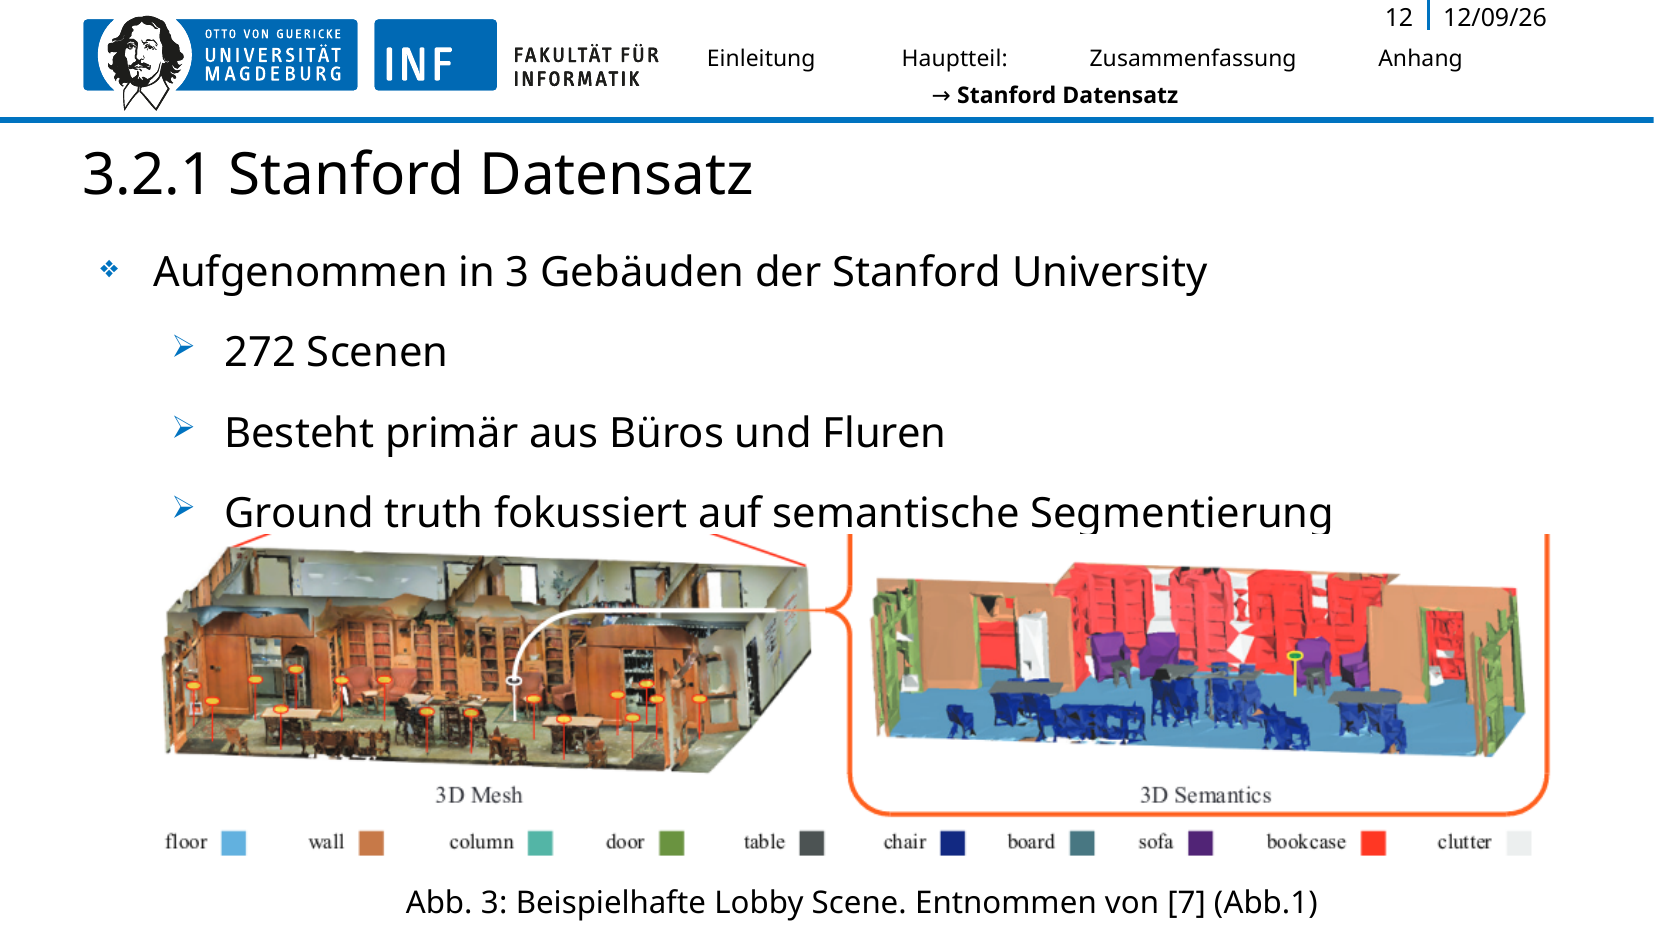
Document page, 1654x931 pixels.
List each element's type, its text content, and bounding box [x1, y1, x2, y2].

picture [135, 534, 1573, 873]
list Aufgenommen in 3 Gebäuden der Stanford University 272 Scenen Besteht primär aus Büros und Fluren Ground truth fokussiert auf semantische Segmentierung [82, 241, 1571, 781]
text_box Abb. 3: Beispielhafte Lobby Scene. Entnommen von [7] (Abb.1) [165, 872, 1561, 931]
title 3.2.1 Stanford Datensatz [82, 131, 1576, 212]
